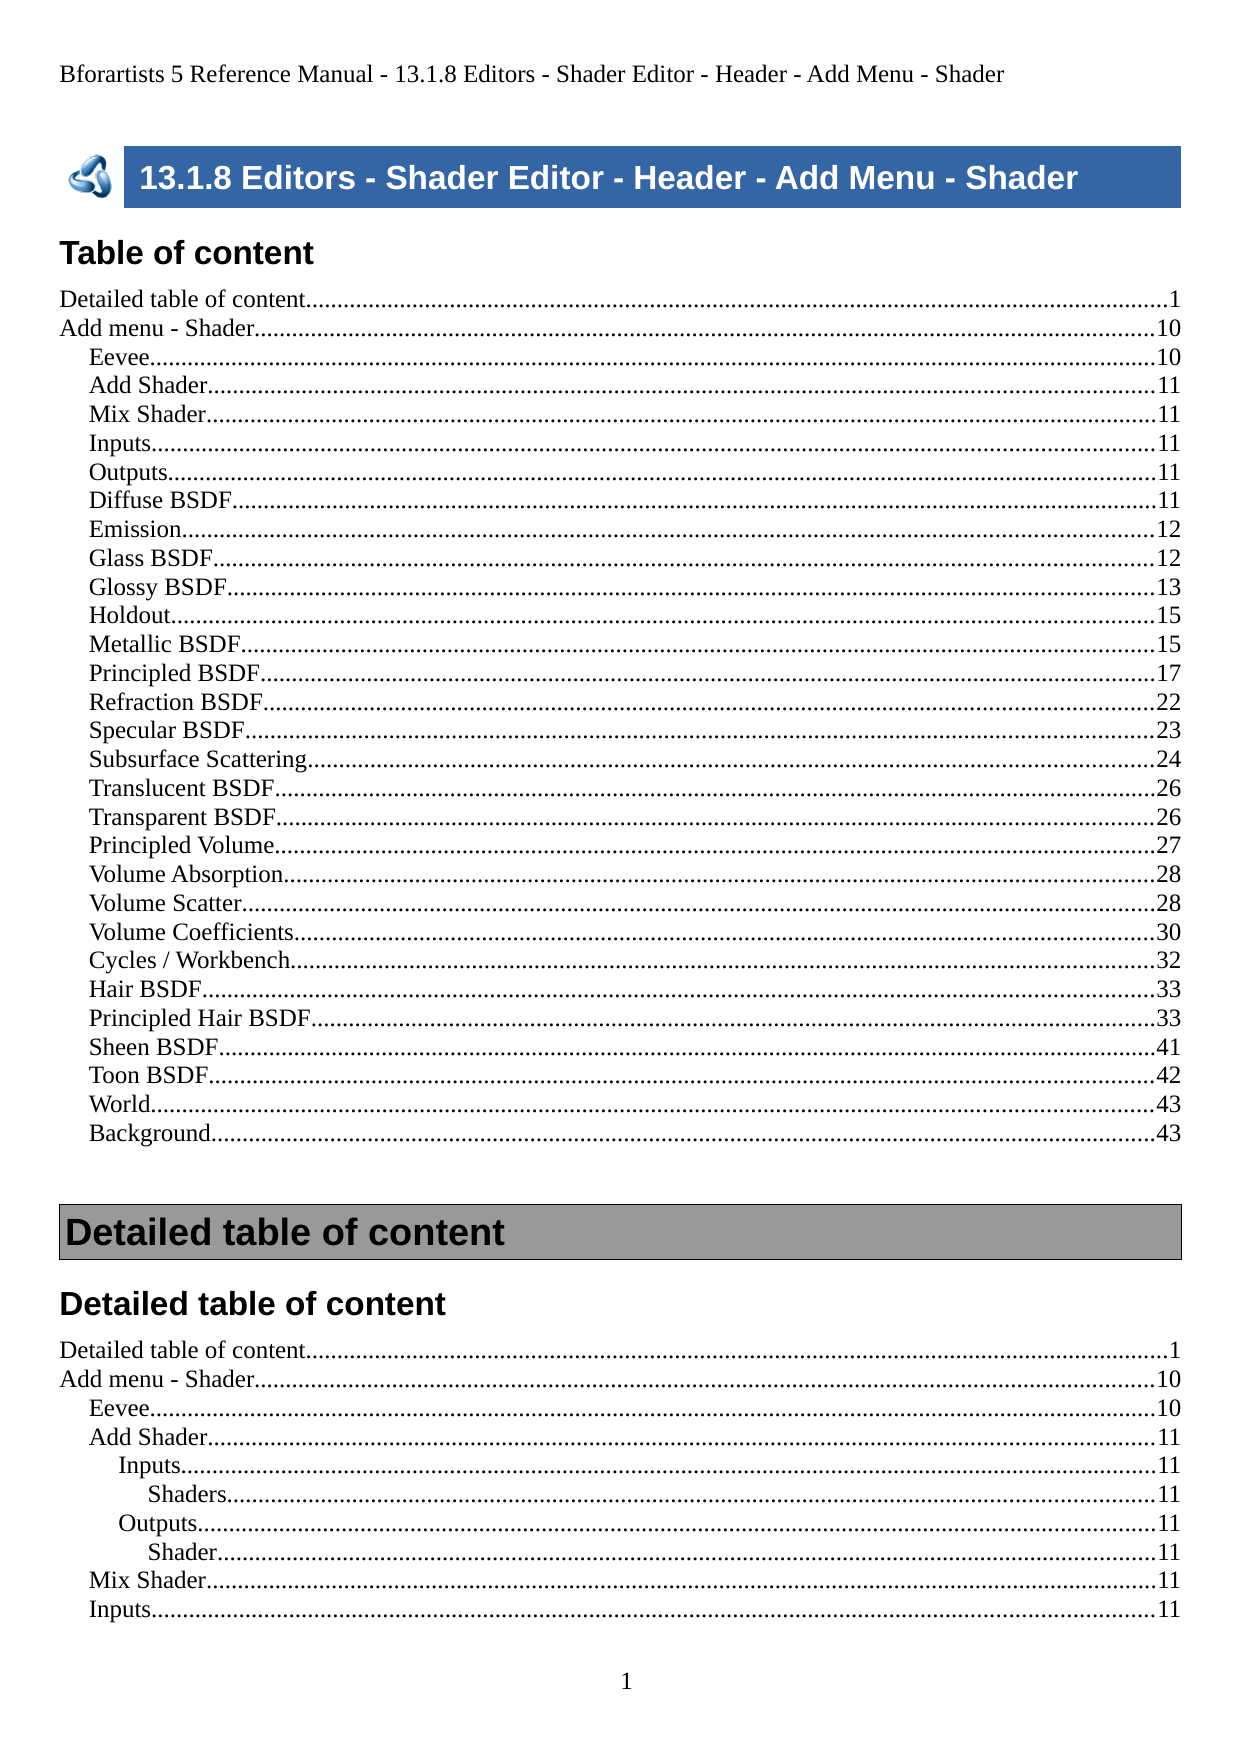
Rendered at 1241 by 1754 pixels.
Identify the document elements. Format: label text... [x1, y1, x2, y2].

text Subsurface Scattering 24 [88, 744, 1181, 773]
table_header 13.1.8 Editors - Shader Editor - Header - Add Menu - Shader [124, 146, 1181, 208]
text Specular BSDF 23 [88, 715, 1181, 744]
subtitle Detailed table of content [59, 1284, 1181, 1323]
text Emission 12 [88, 514, 1181, 543]
text Outputs 11 [88, 457, 1181, 485]
text Add menu - Shader 10 [59, 313, 1181, 342]
text Detailed table of content 1 [59, 284, 1181, 313]
text Inputs 11 [88, 428, 1181, 457]
text Inputs 11 [88, 1594, 1181, 1623]
text Shaders 11 [147, 1479, 1181, 1508]
text Holdout 15 [88, 600, 1181, 629]
table_header [59, 146, 124, 208]
text Principled BSDF 17 [88, 658, 1181, 687]
text Inputs 11 [118, 1450, 1181, 1479]
text Principled Hair BSDF 33 [88, 1003, 1181, 1032]
text Principled Volume 27 [88, 830, 1181, 859]
text Eevee 10 [88, 1393, 1181, 1422]
text Volume Scatter 28 [88, 888, 1181, 917]
text Metallic BSDF 15 [88, 629, 1181, 658]
table_header Detailed table of content [60, 1205, 1181, 1259]
text Eevee 10 [88, 342, 1181, 370]
text Diffuse BSDF 11 [88, 485, 1181, 514]
text Cycles / Workbench 32 [88, 945, 1181, 974]
text World 43 [88, 1089, 1181, 1118]
text Add Shader 11 [88, 1422, 1181, 1450]
text Sheen BSDF 41 [88, 1032, 1181, 1060]
text Background 43 [88, 1118, 1181, 1147]
text Volume Coefficients 30 [88, 917, 1181, 945]
subtitle Table of content [59, 233, 1181, 272]
text Mix Shader 11 [88, 399, 1181, 428]
text Toon BSDF 42 [88, 1060, 1181, 1089]
picture [65, 152, 114, 201]
text Refraction BSDF 22 [88, 687, 1181, 715]
text Volume Absorption 28 [88, 859, 1181, 888]
text Glass BSDF 12 [88, 543, 1181, 572]
text Detailed table of content 1 [59, 1335, 1181, 1364]
text Translucent BSDF 26 [88, 773, 1181, 802]
text Glossy BSDF 13 [88, 572, 1181, 600]
text Add menu - Shader 10 [59, 1364, 1181, 1393]
text Hair BSDF 33 [88, 974, 1181, 1003]
text Shader 11 [147, 1537, 1181, 1565]
text Outputs 11 [118, 1508, 1181, 1537]
text Add Shader 11 [88, 370, 1181, 399]
text Mix Shader 11 [88, 1565, 1181, 1594]
text Transparent BSDF 26 [88, 802, 1181, 830]
